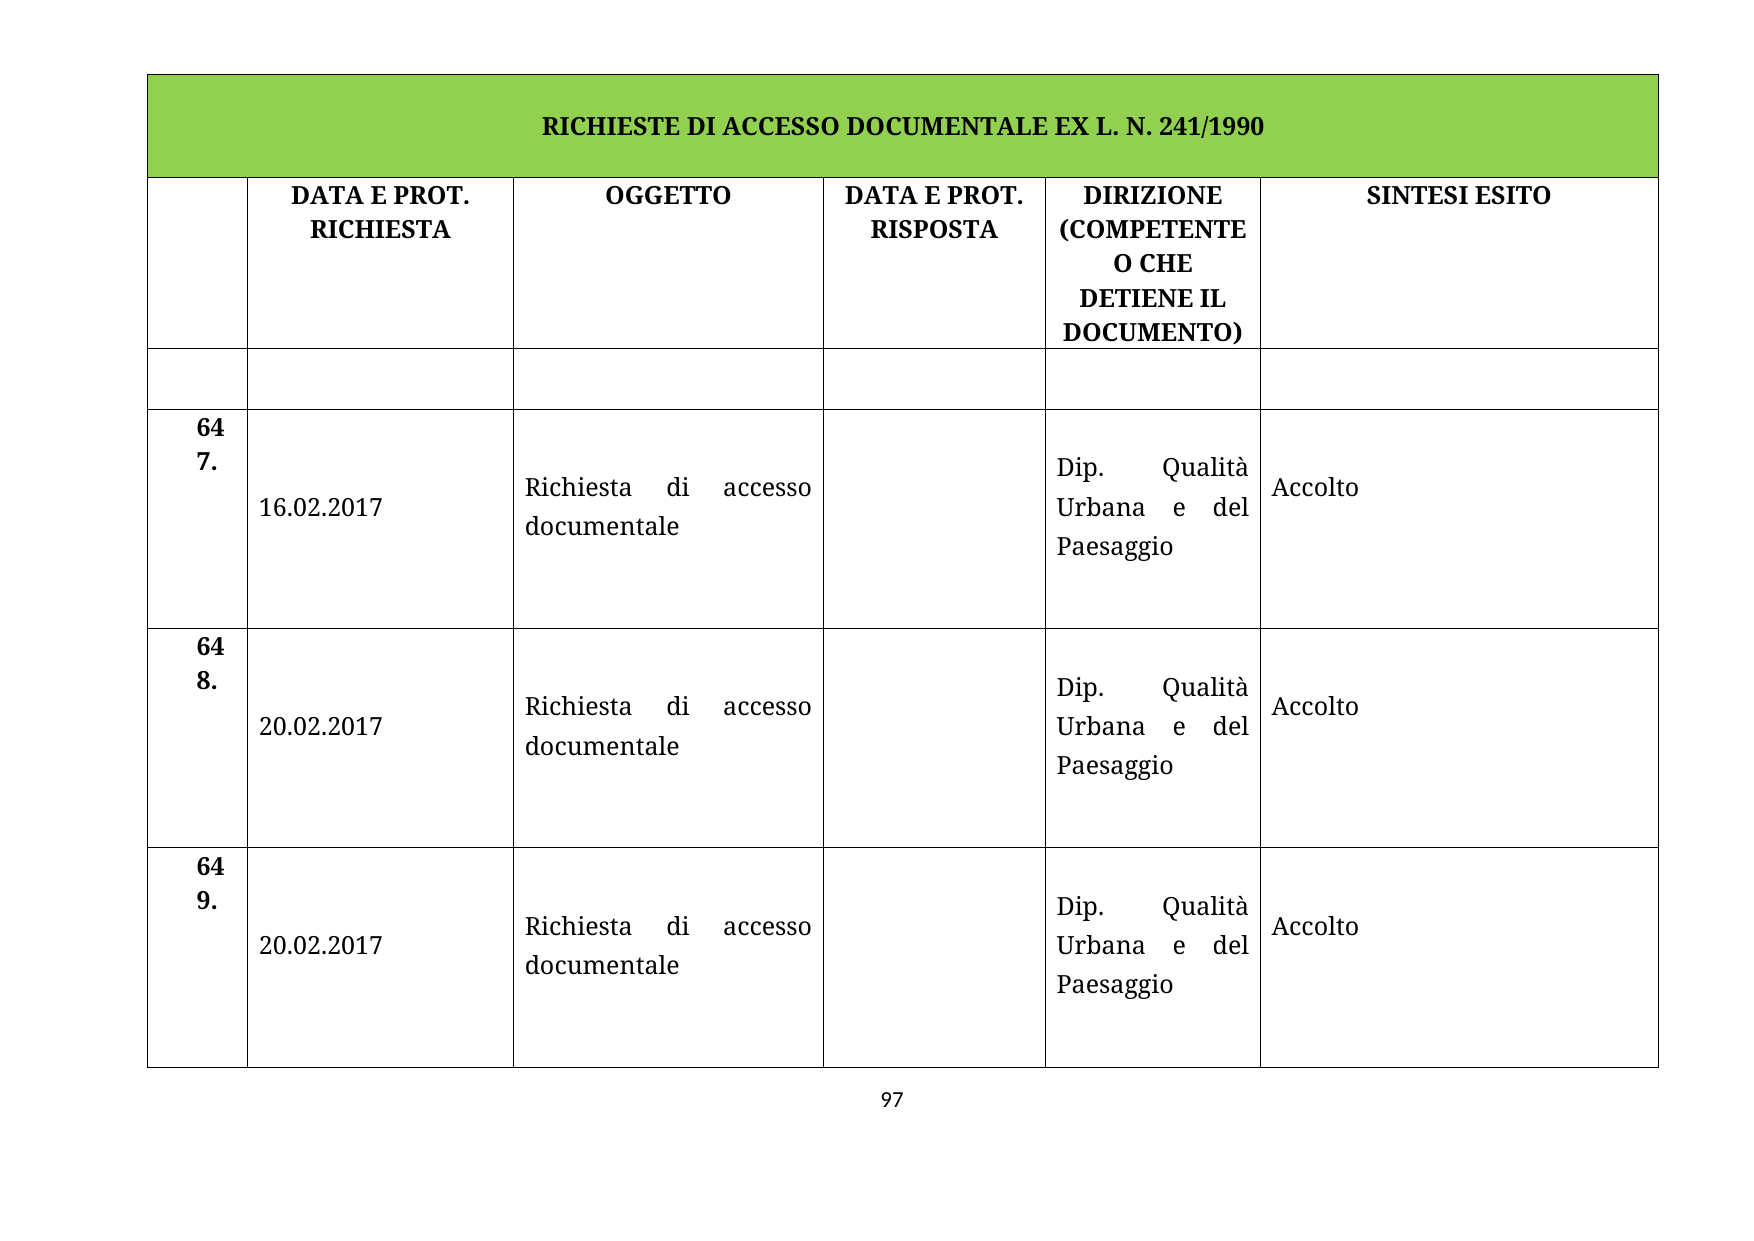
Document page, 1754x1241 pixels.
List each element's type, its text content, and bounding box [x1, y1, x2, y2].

table_cell Richiesta di accesso documentale [514, 410, 823, 628]
table_cell [824, 349, 1045, 408]
table_cell Accolto [1261, 629, 1658, 847]
table_cell [148, 629, 247, 847]
table_header RICHIESTE DI ACCESSO DOCUMENTALE EX L. N. 241/1990 [148, 75, 1658, 177]
table_cell [1261, 349, 1658, 408]
table_cell DIRIZIONE (COMPETENTE O CHE DETIENE IL DOCUMENTO) [1046, 178, 1260, 348]
table_cell OGGETTO [514, 178, 823, 348]
table_cell [148, 178, 247, 348]
table_cell Richiesta di accesso documentale [514, 848, 823, 1067]
table_cell Dip. Qualità Urbana e del Paesaggio [1046, 629, 1260, 847]
table_cell [148, 410, 247, 628]
table_cell [248, 349, 513, 408]
table_cell [148, 349, 247, 408]
table_cell 20.02.2017 [248, 629, 513, 847]
table_cell Accolto [1261, 410, 1658, 628]
table_cell DATA E PROT. RICHIESTA [248, 178, 513, 348]
table_cell [514, 349, 823, 408]
table_cell Dip. Qualità Urbana e del Paesaggio [1046, 848, 1260, 1067]
table_cell [1046, 349, 1260, 408]
table_cell Dip. Qualità Urbana e del Paesaggio [1046, 410, 1260, 628]
table_cell [824, 629, 1045, 847]
table_cell DATA E PROT. RISPOSTA [824, 178, 1045, 348]
table_cell [148, 848, 247, 1067]
table_cell Richiesta di accesso documentale [514, 629, 823, 847]
table_cell [824, 410, 1045, 628]
table_cell SINTESI ESITO [1261, 178, 1658, 348]
table_cell 20.02.2017 [248, 848, 513, 1067]
table_cell 16.02.2017 [248, 410, 513, 628]
table_cell [824, 848, 1045, 1067]
table_cell Accolto [1261, 848, 1658, 1067]
